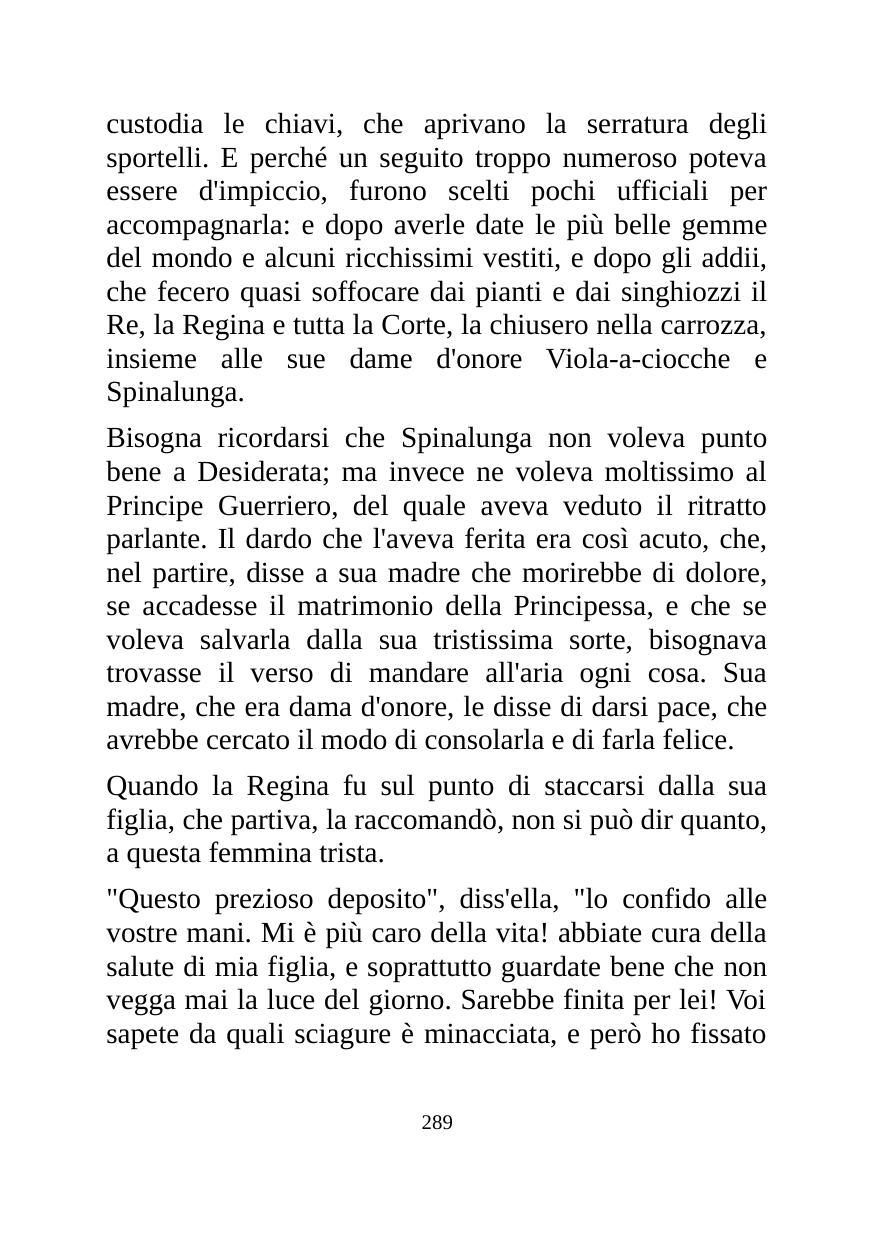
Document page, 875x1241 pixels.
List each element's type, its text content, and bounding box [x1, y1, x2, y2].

text "Questo prezioso deposito", diss'ella, "lo confido alle vostre mani. Mi è più caro della vita! abbiate cura della salute di mia figlia, e soprattutto guardate bene che non vegga mai la luce del giorno. Sarebbe finita per lei! Voi sapete da quali sciagure è minacciata, e però ho fissato [106, 882, 768, 1049]
text Bisogna ricordarsi che Spinalunga non voleva punto bene a Desiderata; ma invece ne voleva moltissimo al Principe Guerriero, del quale aveva veduto il ritratto parlante. Il dardo che l'aveva ferita era così acuto, che, nel partire, disse a sua madre che morirebbe di dolore, se accadesse il matrimonio della Principessa, e che se voleva salvarla dalla sua tristissima sorte, bisognava trovasse il verso di mandare all'aria ogni cosa. Sua madre, che era dama d'onore, le disse di darsi pace, che avrebbe cercato il modo di consolarla e di farla felice. [106, 421, 768, 756]
text Quando la Regina fu sul punto di staccarsi dalla sua figlia, che partiva, la raccomandò, non si può dir quanto, a questa femmina trista. [106, 768, 768, 869]
text custodia le chiavi, che aprivano la serratura degli sportelli. E perché un seguito troppo numeroso poteva essere d'impiccio, furono scelti pochi ufficiali per accompagnarla: e dopo averle date le più belle gemme del mondo e alcuni ricchissimi vestiti, e dopo gli addii, che fecero quasi soffocare dai pianti e dai singhiozzi il Re, la Regina e tutta la Corte, la chiusero nella carrozza, insieme alle sue dame d'onore Viola-a-ciocche e Spinalunga. [106, 106, 768, 408]
